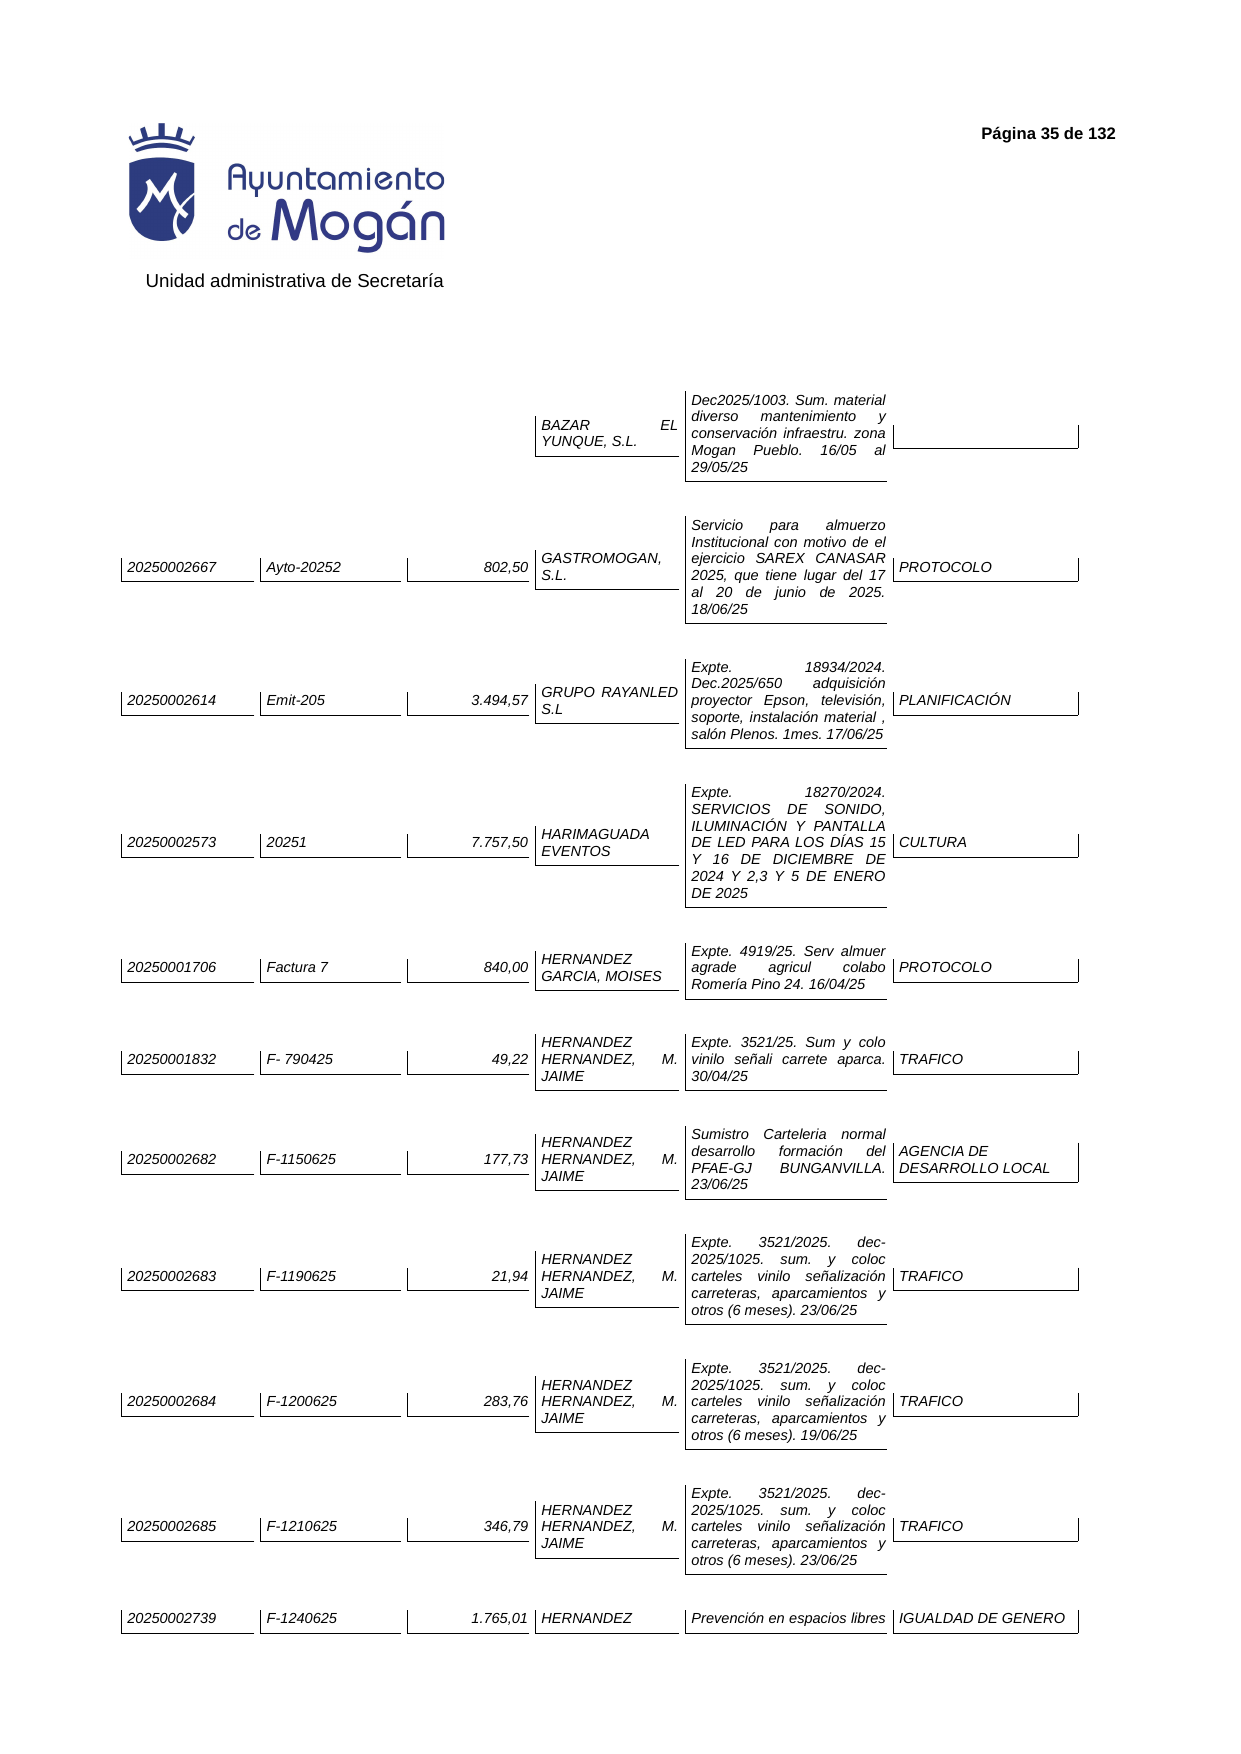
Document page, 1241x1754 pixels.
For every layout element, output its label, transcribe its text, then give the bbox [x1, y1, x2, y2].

table_cell Expte. 3521/2025. dec-2025/1025. sum. y coloc carteles vinilo señalización carreteras, aparcamientos y otros (6 meses). 19/06/25 [682, 1356, 890, 1482]
table_cell [258, 388, 404, 513]
table_cell 283,76 [404, 1356, 532, 1482]
table_cell 177,73 [404, 1123, 532, 1231]
table_cell Expte. 18934/2024. Dec.2025/650 adquisición proyector Epson, televisión, soporte, instalación material , salón Plenos. 1mes. 17/06/25 [682, 656, 890, 781]
table_cell 21,94 [404, 1231, 532, 1356]
table_cell HERNANDEZ GARCIA, MOISES [532, 940, 682, 1031]
table_cell Emit-205 [258, 656, 404, 781]
table_cell Servicio para almuerzo Institucional con motivo de el ejercicio SAREX CANASAR 2025, que tiene lugar del 17 al 20 de junio de 2025. 18/06/25 [682, 514, 890, 656]
table_cell Expte. 3521/25. Sum y colo vinilo señali carrete aparca. 30/04/25 [682, 1031, 890, 1123]
table_cell 20250002614 [118, 656, 257, 781]
table_cell 20250001832 [118, 1031, 257, 1123]
table_cell TRAFICO [890, 1482, 1081, 1607]
table_cell HERNANDEZ HERNANDEZ, M. JAIME [532, 1123, 682, 1231]
table_cell HERNANDEZ HERNANDEZ, M. JAIME [532, 1031, 682, 1123]
table_cell 49,22 [404, 1031, 532, 1123]
table_cell TRAFICO [890, 1356, 1081, 1482]
table_cell 20250002573 [118, 781, 257, 939]
table_cell Expte. 4919/25. Serv almuer agrade agricul colabo Romería Pino 24. 16/04/25 [682, 940, 890, 1031]
table_cell 20250002684 [118, 1356, 257, 1482]
table_cell 20250002739 [118, 1607, 257, 1636]
table_cell 1.765,01 [404, 1607, 532, 1636]
table_cell 20250002685 [118, 1482, 257, 1607]
table_cell BAZAR EL YUNQUE, S.L. [532, 388, 682, 513]
table_cell CULTURA [890, 781, 1081, 939]
table_cell PROTOCOLO [890, 940, 1081, 1031]
table_cell PROTOCOLO [890, 514, 1081, 656]
table_cell F-1240625 [258, 1607, 404, 1636]
table_cell Sumistro Carteleria normal desarrollo formación del PFAE-GJ BUNGANVILLA. 23/06/25 [682, 1123, 890, 1231]
table_cell 20250002683 [118, 1231, 257, 1356]
table_cell TRAFICO [890, 1231, 1081, 1356]
table_cell AGENCIA DE DESARROLLO LOCAL [890, 1123, 1081, 1231]
table_cell 840,00 [404, 940, 532, 1031]
table_cell Dec2025/1003. Sum. material diverso mantenimiento y conservación infraestru. zona Mogan Pueblo. 16/05 al 29/05/25 [682, 388, 890, 513]
table_cell Expte. 18270/2024. SERVICIOS DE SONIDO, ILUMINACIÓN Y PANTALLA DE LED PARA LOS DÍAS 15 Y 16 DE DICIEMBRE DE 2024 Y 2,3 Y 5 DE ENERO DE 2025 [682, 781, 890, 939]
table_cell 20250002667 [118, 514, 257, 656]
picture [128, 123, 445, 259]
table_cell F-1210625 [258, 1482, 404, 1607]
table_cell HARIMAGUADA EVENTOS [532, 781, 682, 939]
table_cell Factura 7 [258, 940, 404, 1031]
table_cell Expte. 3521/2025. dec-2025/1025. sum. y coloc carteles vinilo señalización carreteras, aparcamientos y otros (6 meses). 23/06/25 [682, 1482, 890, 1607]
table_cell F-1190625 [258, 1231, 404, 1356]
table_cell [118, 388, 257, 513]
table_cell PLANIFICACIÓN [890, 656, 1081, 781]
table_cell Ayto-20252 [258, 514, 404, 656]
table_cell IGUALDAD DE GENERO [890, 1607, 1081, 1636]
table_cell 802,50 [404, 514, 532, 656]
table_cell GASTROMOGAN, S.L. [532, 514, 682, 656]
table_cell Expte. 3521/2025. dec-2025/1025. sum. y coloc carteles vinilo señalización carreteras, aparcamientos y otros (6 meses). 23/06/25 [682, 1231, 890, 1356]
table_cell F- 790425 [258, 1031, 404, 1123]
table_cell 20250001706 [118, 940, 257, 1031]
table_cell F-1200625 [258, 1356, 404, 1482]
table_cell Prevención en espacios libres [682, 1607, 890, 1636]
table_cell 7.757,50 [404, 781, 532, 939]
table_cell GRUPO RAYANLED S.L [532, 656, 682, 781]
table_cell [404, 388, 532, 513]
table_cell HERNANDEZ HERNANDEZ, M. JAIME [532, 1231, 682, 1356]
table_cell HERNANDEZ [532, 1607, 682, 1636]
table_cell F-1150625 [258, 1123, 404, 1231]
table_cell HERNANDEZ HERNANDEZ, M. JAIME [532, 1356, 682, 1482]
table_cell HERNANDEZ HERNANDEZ, M. JAIME [532, 1482, 682, 1607]
table_cell 20250002682 [118, 1123, 257, 1231]
table_cell TRAFICO [890, 1031, 1081, 1123]
table_cell 3.494,57 [404, 656, 532, 781]
table_cell [890, 388, 1081, 513]
table_cell 346,79 [404, 1482, 532, 1607]
table_cell 20251 [258, 781, 404, 939]
